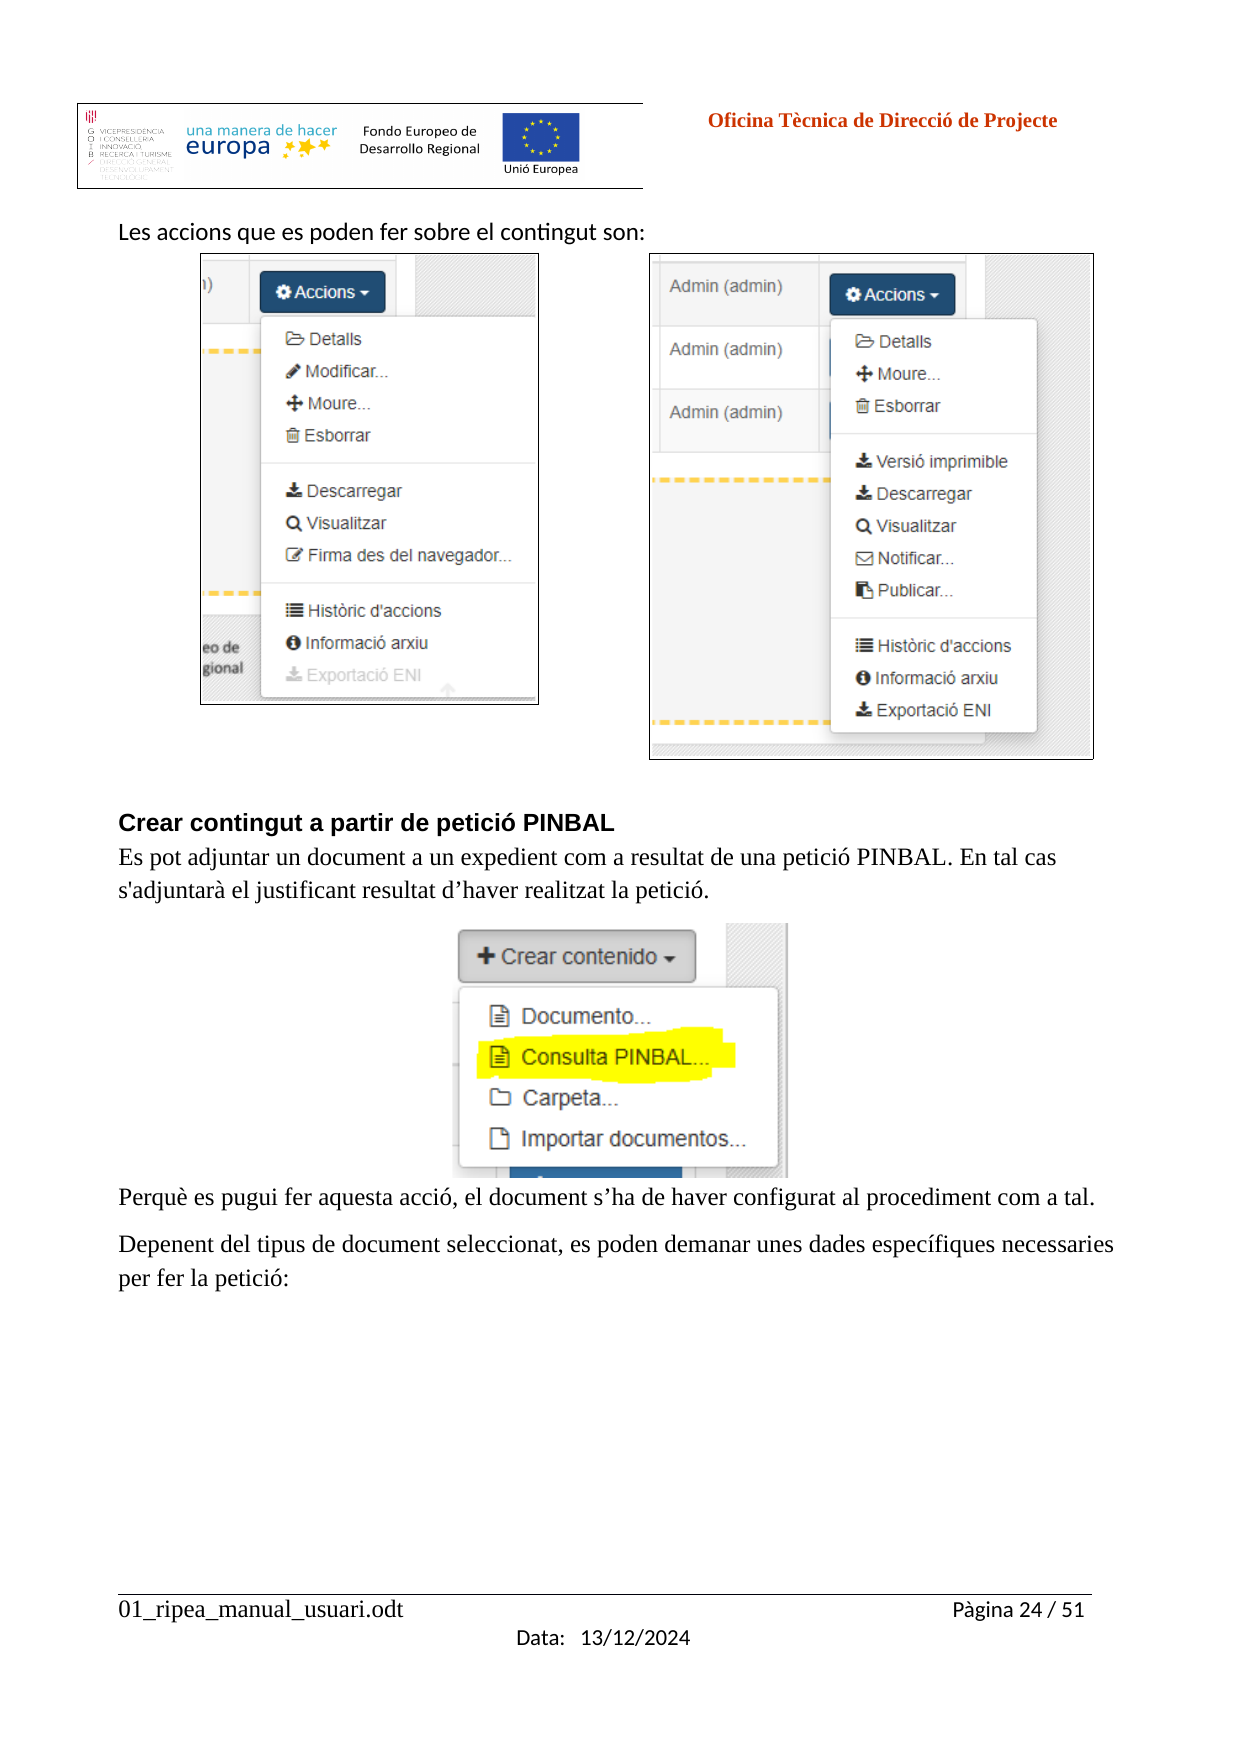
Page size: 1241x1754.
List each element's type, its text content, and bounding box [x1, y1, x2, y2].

picture [452, 923, 789, 1178]
table_header [118, 247, 620, 764]
subtitle Crear contingut a partir de petició PINBAL [118, 808, 1122, 836]
picture [202, 255, 536, 701]
text Es pot adjuntar un document a un expedient com a resultat de una petició PINBAL. En tal cas s'adjuntarà el justificant resultat d’haver realitzat la petició. [118, 842, 1122, 904]
picture [184, 108, 585, 182]
picture [82, 108, 178, 182]
text Les accions que es poden fer sobre el contingut son: [118, 216, 1122, 247]
picture [652, 255, 1090, 756]
text Perquè es pugui fer aquesta acció, el document s’ha de haver configurat al procediment com a tal. [118, 1108, 1122, 1211]
table_header [620, 247, 1122, 764]
text Depenent del tipus de document seleccionat, es poden demanar unes dades específiques necessaries per fer la petició: [118, 1229, 1122, 1291]
